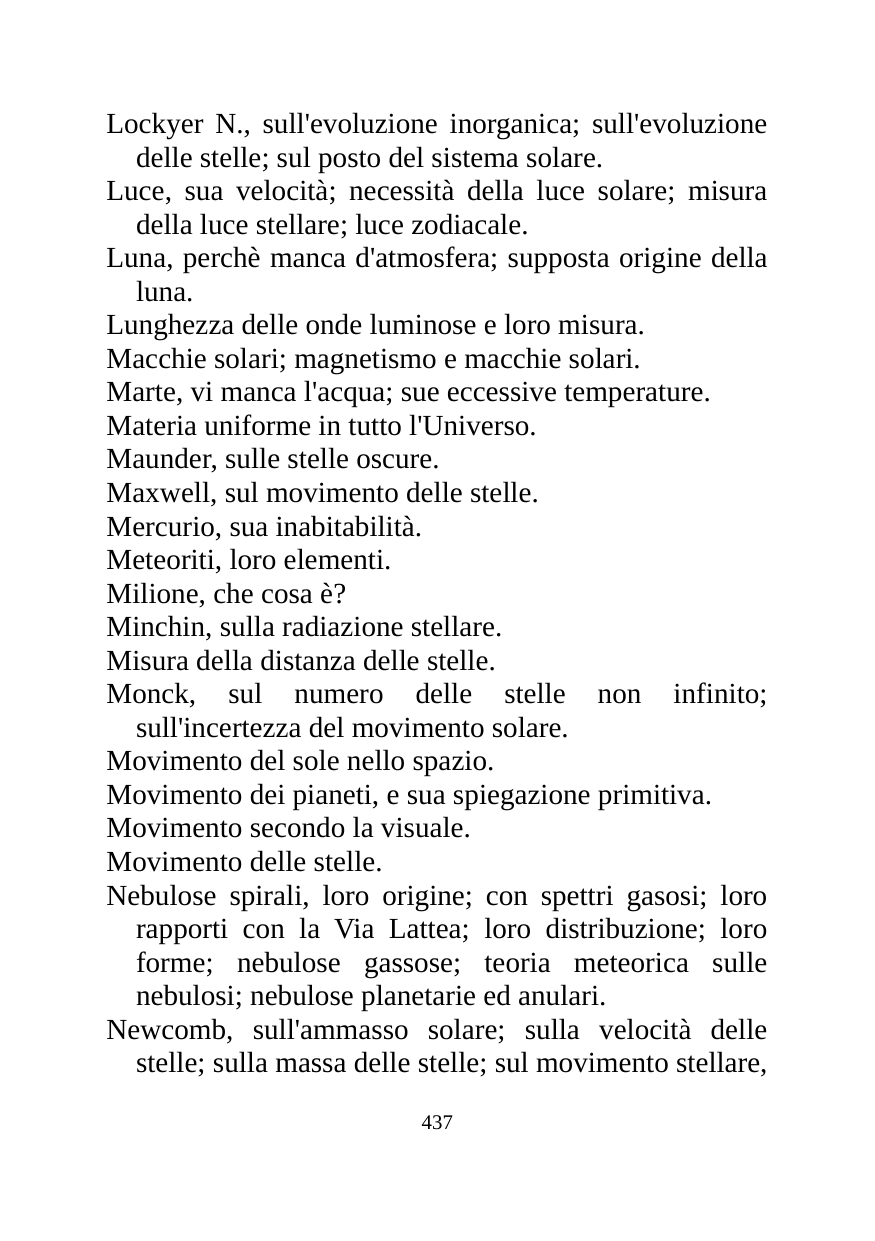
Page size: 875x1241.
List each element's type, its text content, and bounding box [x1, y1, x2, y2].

text Macchie solari; magnetismo e macchie solari. [106, 341, 768, 374]
text Monck, sul numero delle stelle non infinito; sull'incertezza del movimento solare. [106, 676, 768, 743]
text Lockyer N., sull'evoluzione inorganica; sull'evoluzione delle stelle; sul posto del sistema solare. [106, 106, 768, 173]
text Luna, perchè manca d'atmosfera; supposta origine della luna. [106, 240, 768, 307]
text Misura della distanza delle stelle. [106, 643, 768, 676]
text Newcomb, sull'ammasso solare; sulla velocità delle stelle; sulla massa delle stelle; sul movimento stellare, [106, 1012, 768, 1079]
text Movimento secondo la visuale. [106, 811, 768, 844]
text Movimento del sole nello spazio. [106, 743, 768, 777]
text Movimento delle stelle. [106, 844, 768, 878]
text Nebulose spirali, loro origine; con spettri gasosi; loro rapporti con la Via Lattea; loro distribuzione; loro forme; nebulose gassose; teoria meteorica sulle nebulosi; nebulose planetarie ed anulari. [106, 878, 768, 1012]
text Meteoriti, loro elementi. [106, 542, 768, 576]
text Milione, che cosa è? [106, 576, 768, 609]
text Materia uniforme in tutto l'Universo. [106, 408, 768, 442]
text Lunghezza delle onde luminose e loro misura. [106, 307, 768, 341]
text Marte, vi manca l'acqua; sue eccessive temperature. [106, 374, 768, 408]
text Maunder, sulle stelle oscure. [106, 442, 768, 475]
text Luce, sua velocità; necessità della luce solare; misura della luce stellare; luce zodiacale. [106, 173, 768, 240]
text Minchin, sulla radiazione stellare. [106, 609, 768, 643]
text Movimento dei pianeti, e sua spiegazione primitiva. [106, 777, 768, 811]
text Maxwell, sul movimento delle stelle. [106, 475, 768, 509]
text Mercurio, sua inabitabilità. [106, 509, 768, 542]
